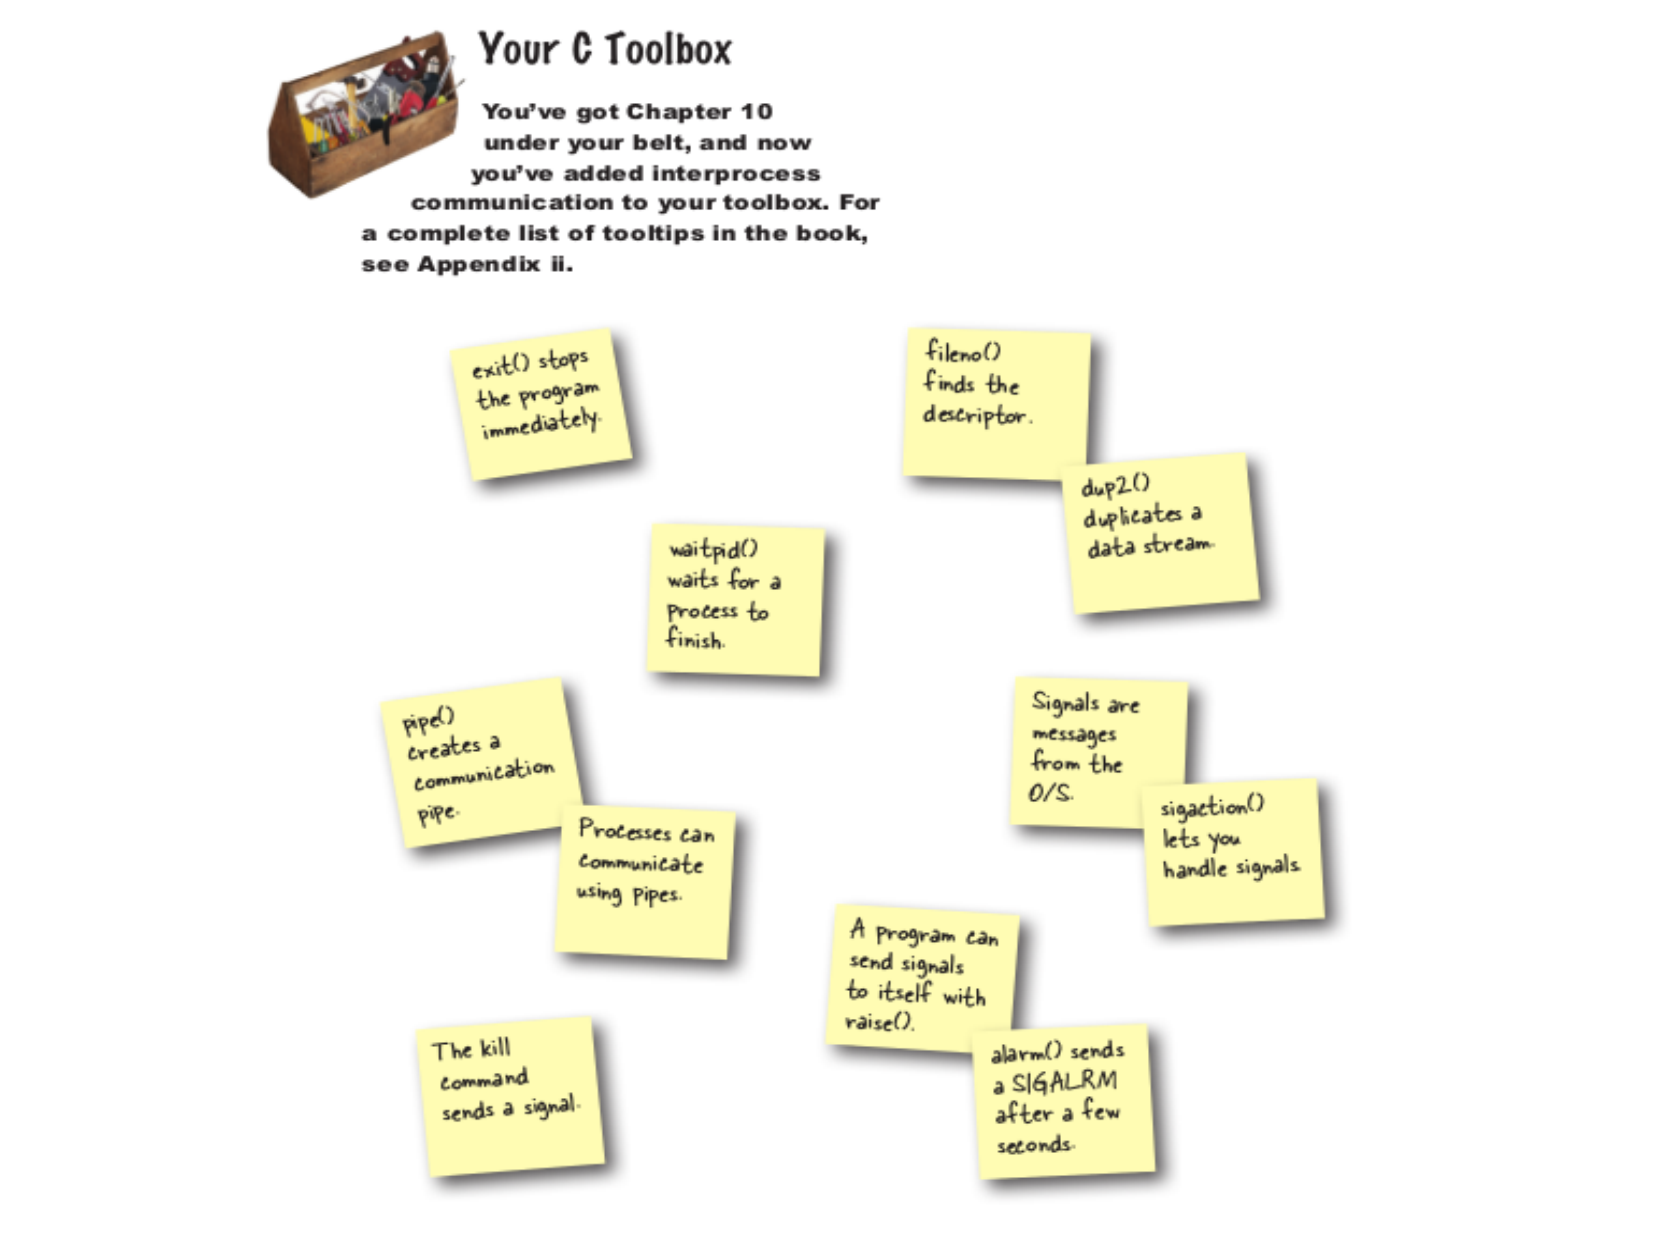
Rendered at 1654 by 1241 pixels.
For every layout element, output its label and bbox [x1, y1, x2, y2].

picture [248, 23, 1418, 1205]
